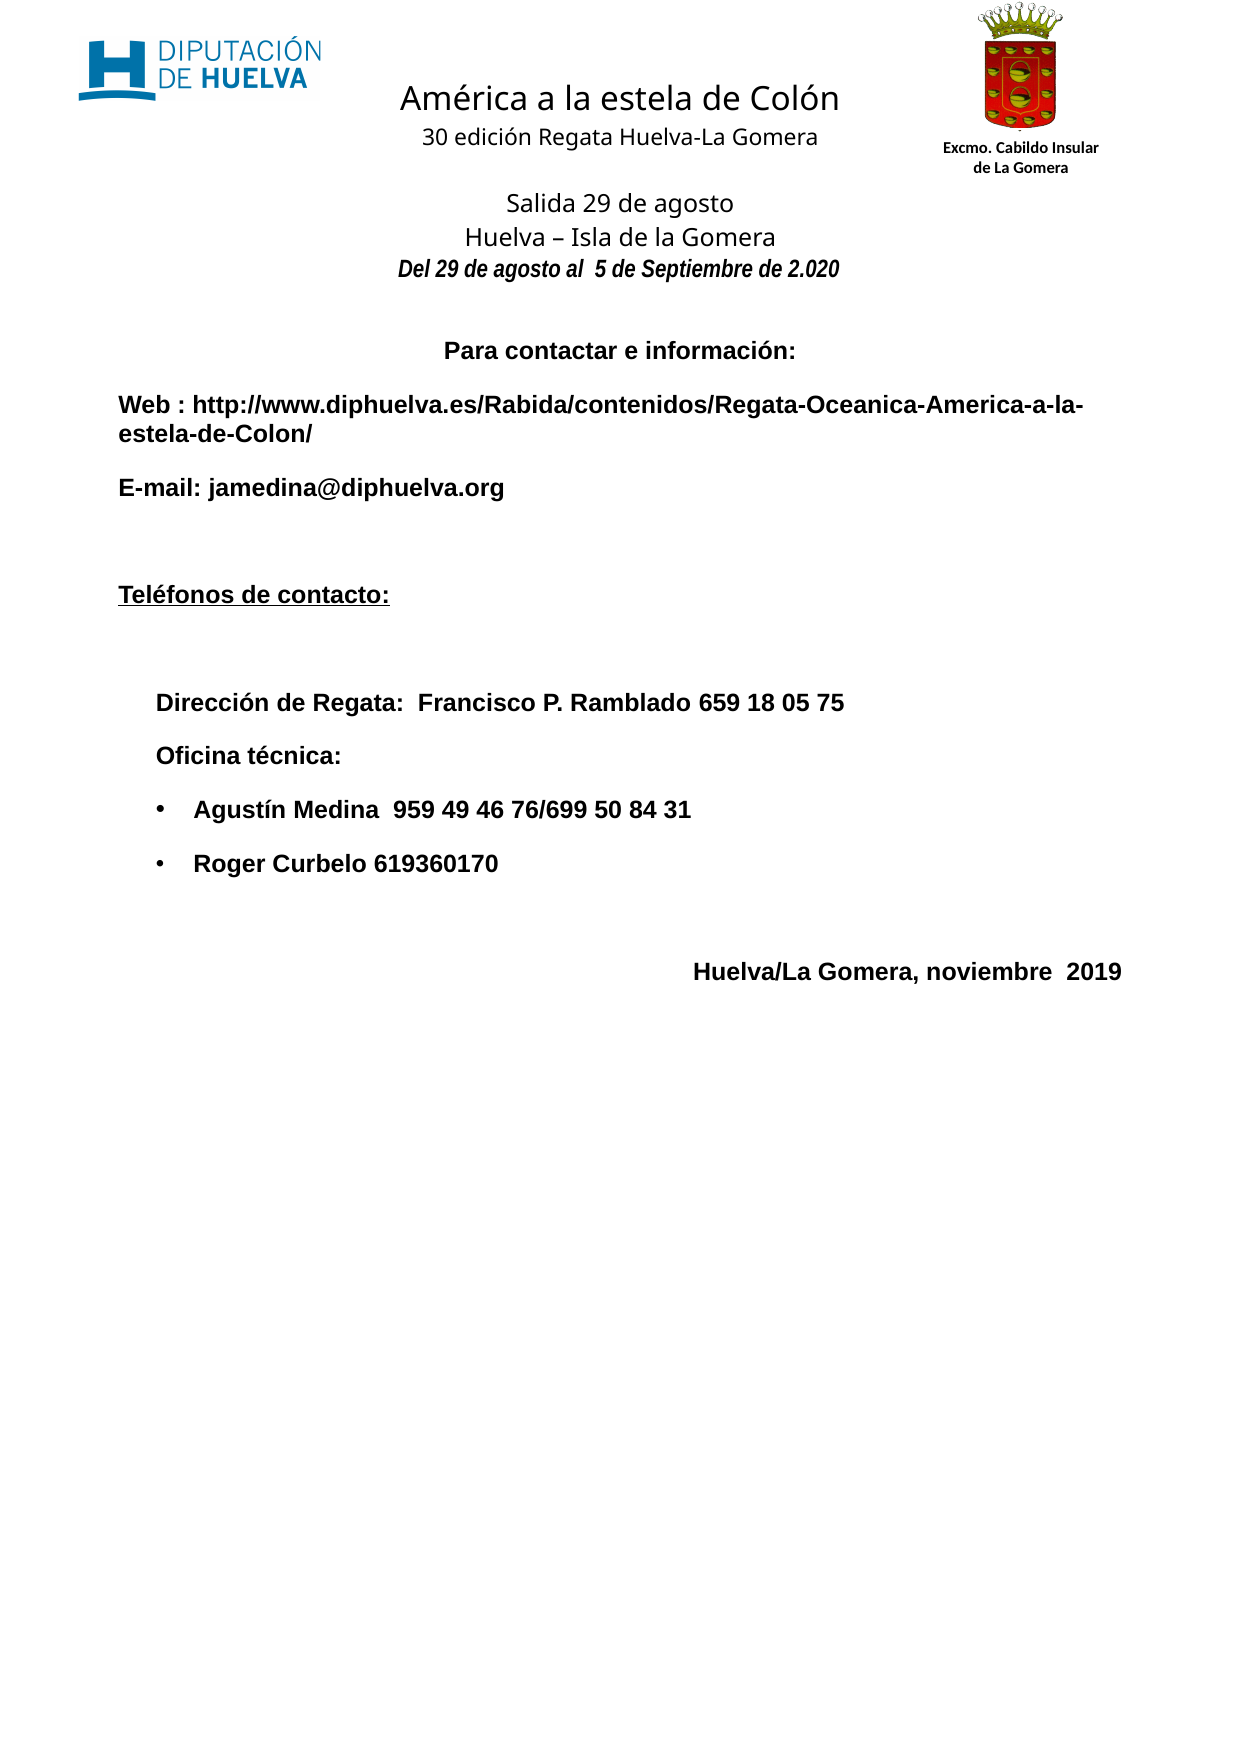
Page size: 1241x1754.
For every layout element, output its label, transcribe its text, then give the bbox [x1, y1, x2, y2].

list Roger Curbelo 619360170 [156, 849, 1122, 878]
text Para contactar e información: [118, 336, 1122, 365]
subtitle Dirección de Regata: Francisco P. Ramblado 659 18 05 75 [156, 687, 1122, 716]
text E-mail: jamedina@diphuelva.org [118, 472, 1122, 501]
picture [78, 36, 321, 101]
picture [288, 43, 299, 59]
subtitle Huelva/La Gomera, noviembre 2019 [156, 957, 1122, 986]
text Teléfonos de contacto: [118, 580, 1122, 609]
text Web : http://www.diphuelva.es/Rabida/contenidos/Regata-Oceanica-America-a-la-estela-de-Colon/ [118, 390, 1122, 447]
subtitle Agustín Medina 959 49 46 76/699 50 84 31 [156, 795, 1122, 824]
subtitle Oficina técnica: [156, 741, 1122, 770]
